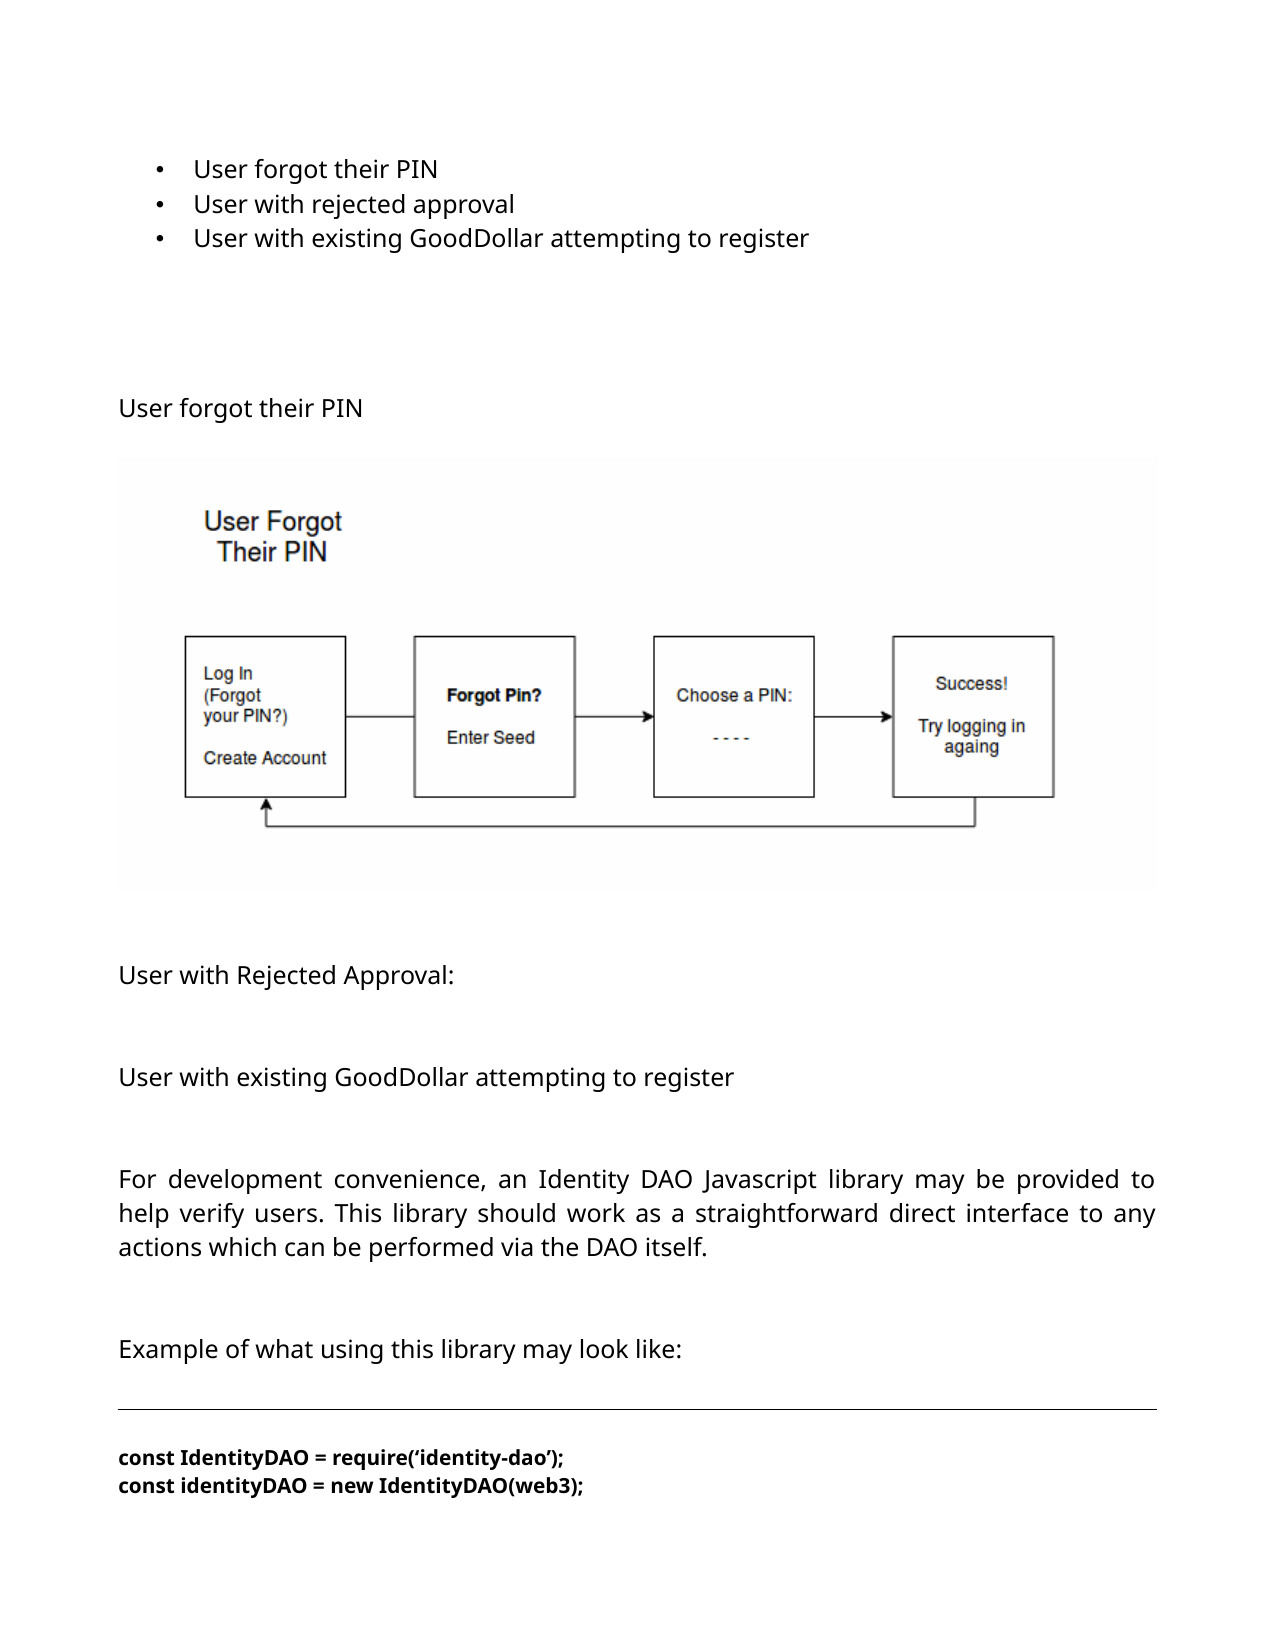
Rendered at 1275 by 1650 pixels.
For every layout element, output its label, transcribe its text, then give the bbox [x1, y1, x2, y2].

text User with existing GoodDollar attempting to register [118, 1060, 1157, 1094]
text User forgot their PIN [118, 391, 1157, 425]
picture [118, 458, 1157, 890]
list User with existing GoodDollar attempting to register [156, 220, 1157, 254]
list User forgot their PIN [156, 152, 1157, 186]
text For development convenience, an Identity DAO Javascript library may be provided to help verify users. This library should work as a straightforward direct interface to any actions which can be performed via the DAO itself. [118, 1162, 1157, 1264]
text const identityDAO = new IdentityDAO(web3); [118, 1472, 1157, 1500]
text Example of what using this library may look like: [118, 1332, 1157, 1366]
text User with Rejected Approval: [118, 957, 1157, 992]
list User with rejected approval [156, 186, 1157, 220]
text const IdentityDAO = require(‘identity-dao’); [118, 1443, 1157, 1472]
